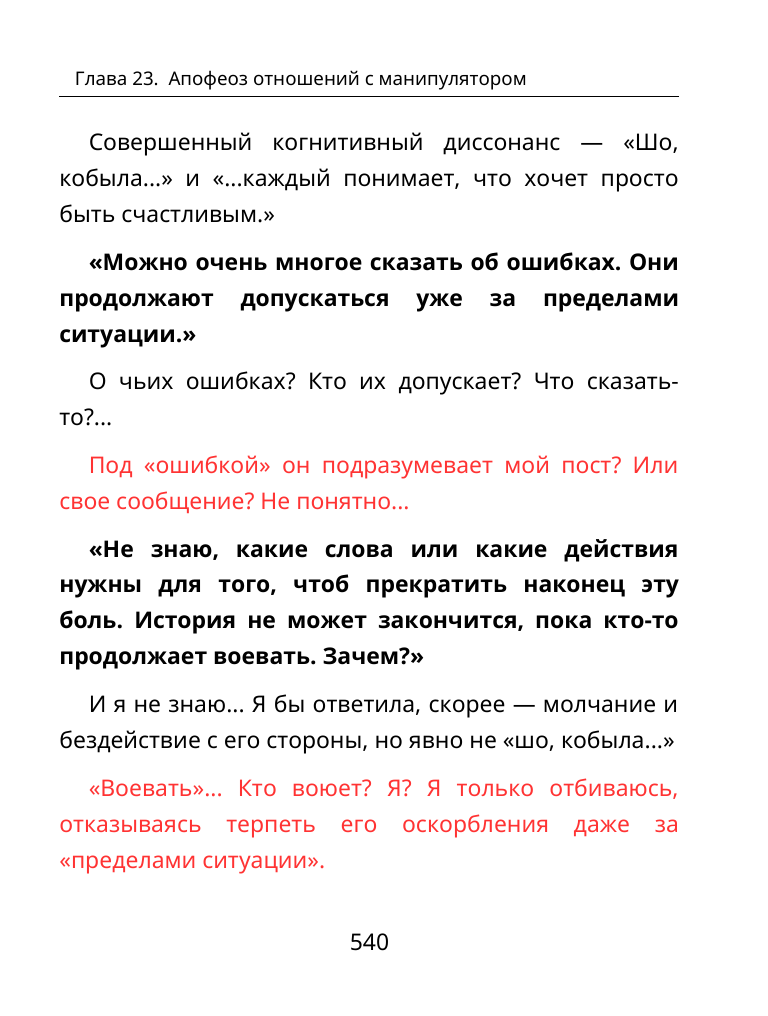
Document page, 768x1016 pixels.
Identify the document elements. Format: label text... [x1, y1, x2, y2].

text Совершенный когнитивный диссонанс — «Шо, кобыла...» и «...каждый понимает, что хочет просто быть счастливым.» [59, 126, 679, 229]
text «Можно очень многое сказать об ошибках. Они продолжают допускаться уже за пределами ситуации.» [59, 246, 679, 349]
text «Воевать»... Кто воюет? Я? Я только отбиваюсь, отказываясь терпеть его оскорбления даже за «пределами ситуации». [59, 772, 679, 875]
text О чьих ошибках? Кто их допускает? Что сказать-то?... [59, 365, 679, 432]
text «Не знаю, какие слова или какие действия нужны для того, чтоб прекратить наконец эту боль. История не может закончится, пока кто-то продолжает воевать. Зачем?» [59, 532, 679, 672]
text Под «ошибкой» он подразумевает мой пост? Или свое сообщение? Не понятно... [59, 449, 679, 516]
text И я не знаю... Я бы ответила, скорее — молчание и бездействие с его стороны, но явно не «шо, кобыла...» [59, 688, 679, 755]
